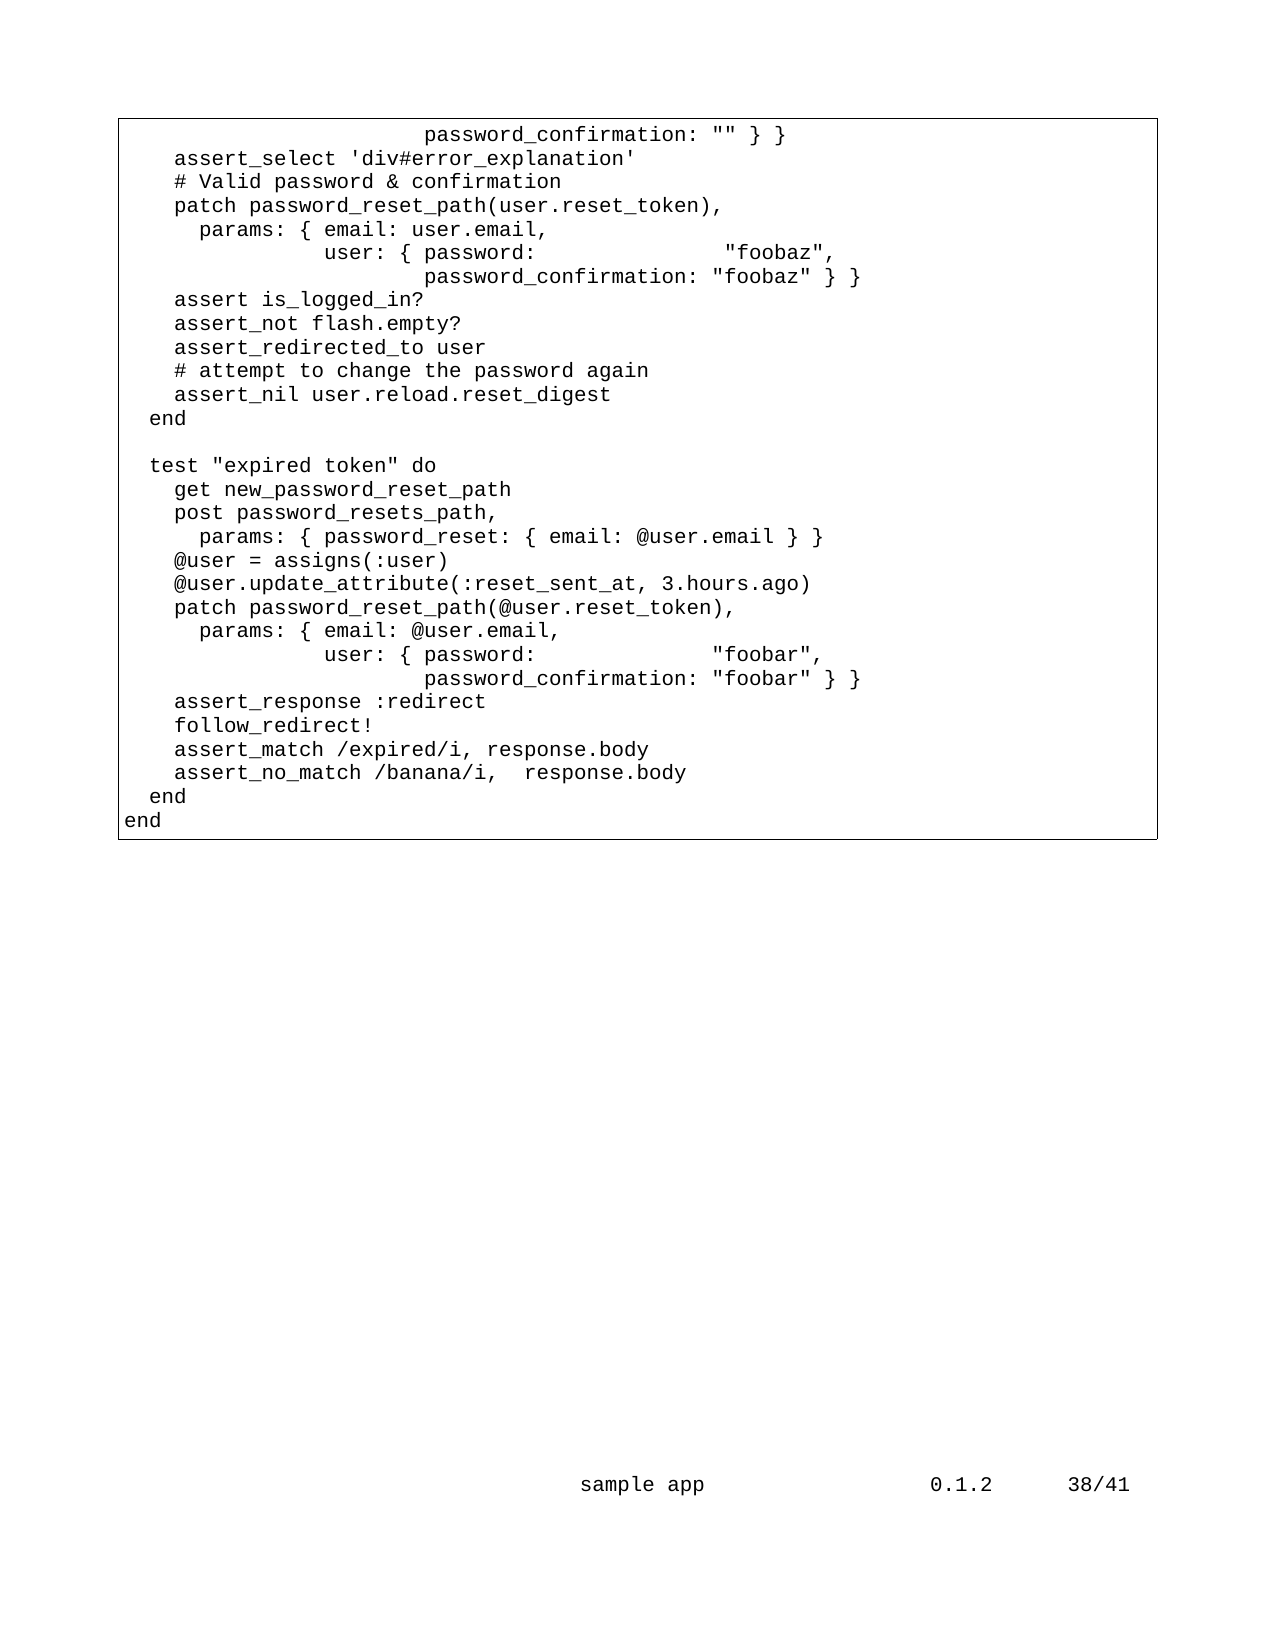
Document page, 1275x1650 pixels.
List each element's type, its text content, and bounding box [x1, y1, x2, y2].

table_header password_confirmation: "" } } assert_select 'div#error_explanation' # Valid password & confirmation patch password_reset_path(user.reset_token), params: { email: user.email, user: { password: "foobaz", password_confirmation: "foobaz" } } assert is_logged_in? assert_not flash.empty? assert_redirected_to user # attempt to change the password again assert_nil user.reload.reset_digest end test "expired token" do get new_password_reset_path post password_resets_path, params: { password_reset: { email: @user.email } } @user = assigns(:user) @user.update_attribute(:reset_sent_at, 3.hours.ago) patch password_reset_path(@user.reset_token), params: { email: @user.email, user: { password: "foobar", password_confirmation: "foobar" } } assert_response :redirect follow_redirect! assert_match /expired/i, response.body assert_no_match /banana/i, response.body end end [119, 119, 1157, 839]
